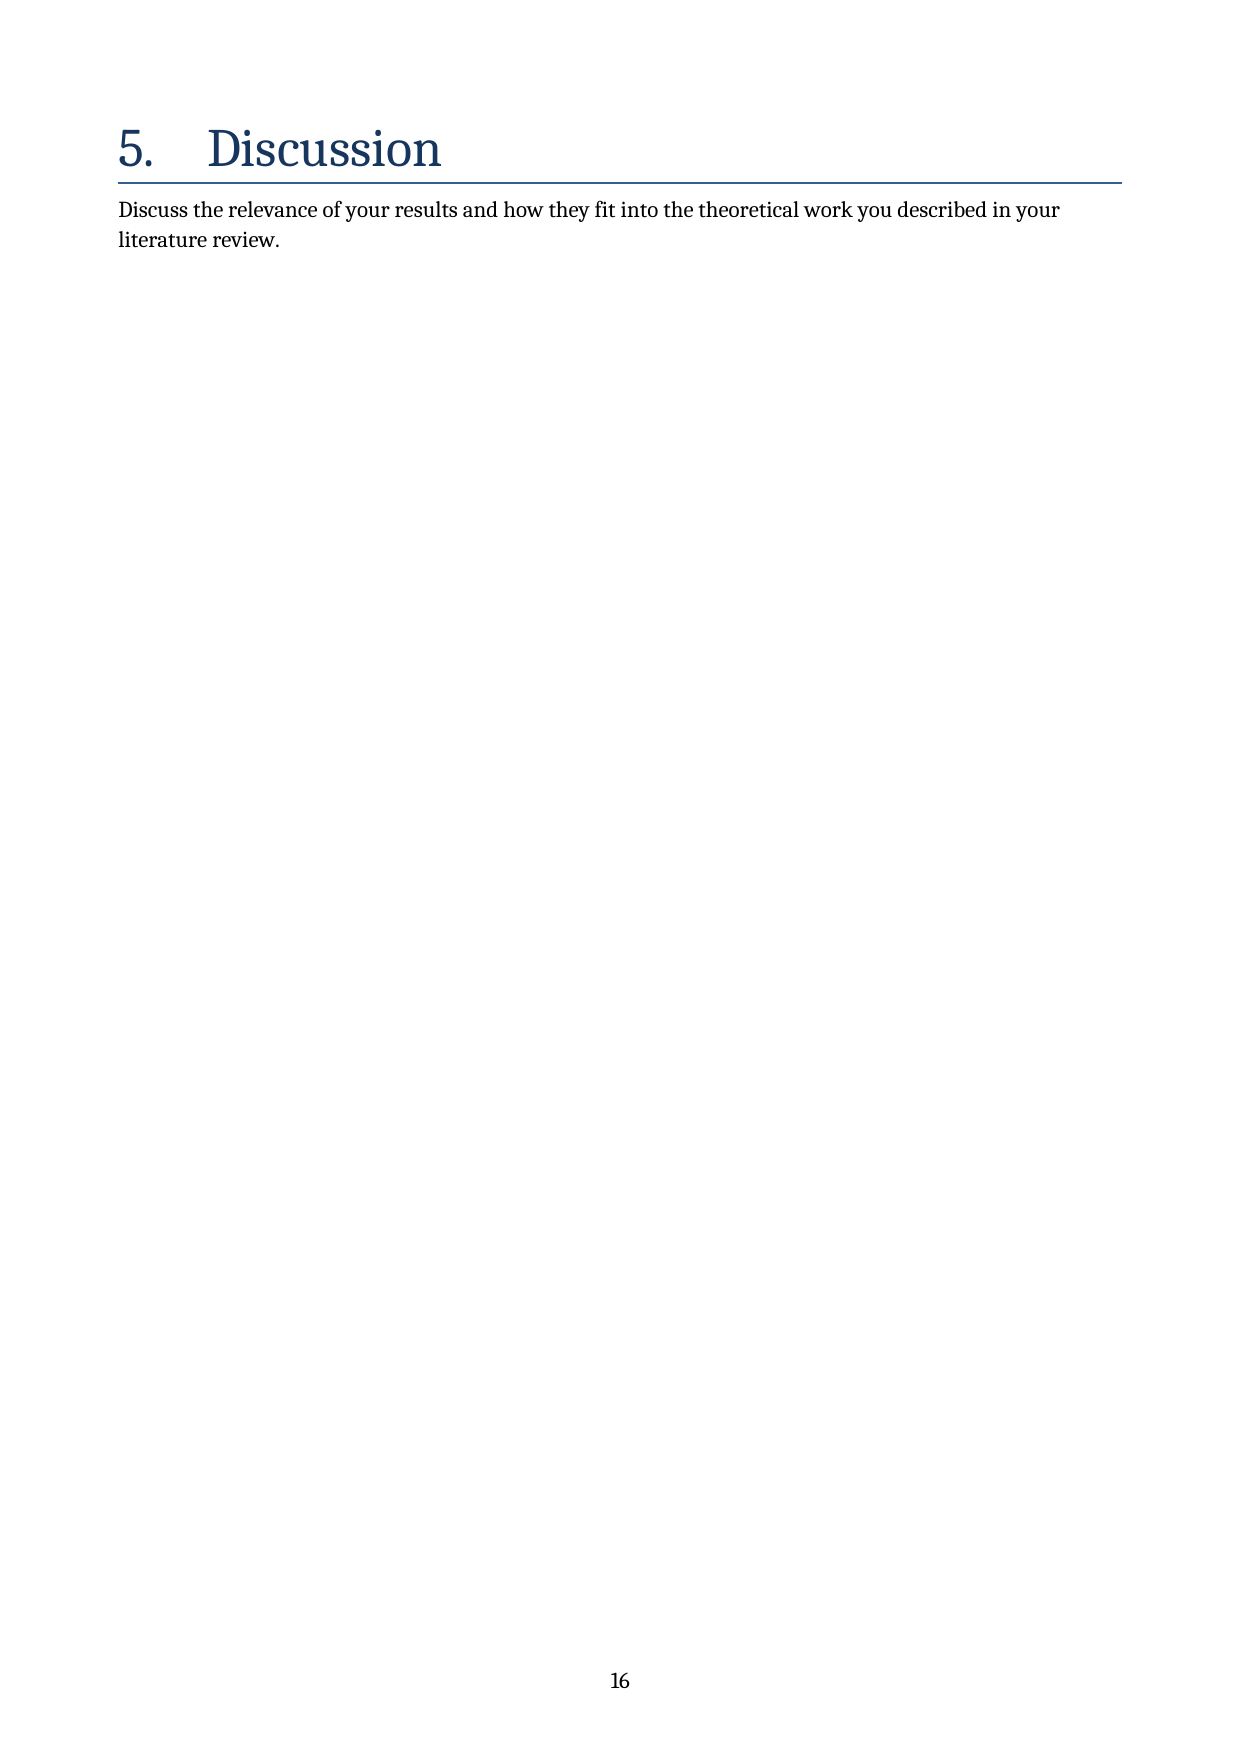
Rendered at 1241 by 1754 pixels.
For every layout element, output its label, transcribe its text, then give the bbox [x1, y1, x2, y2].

text Discuss the relevance of your results and how they fit into the theoretical work you described in your literature review. [118, 197, 1122, 254]
subtitle Discussion [118, 118, 1122, 182]
